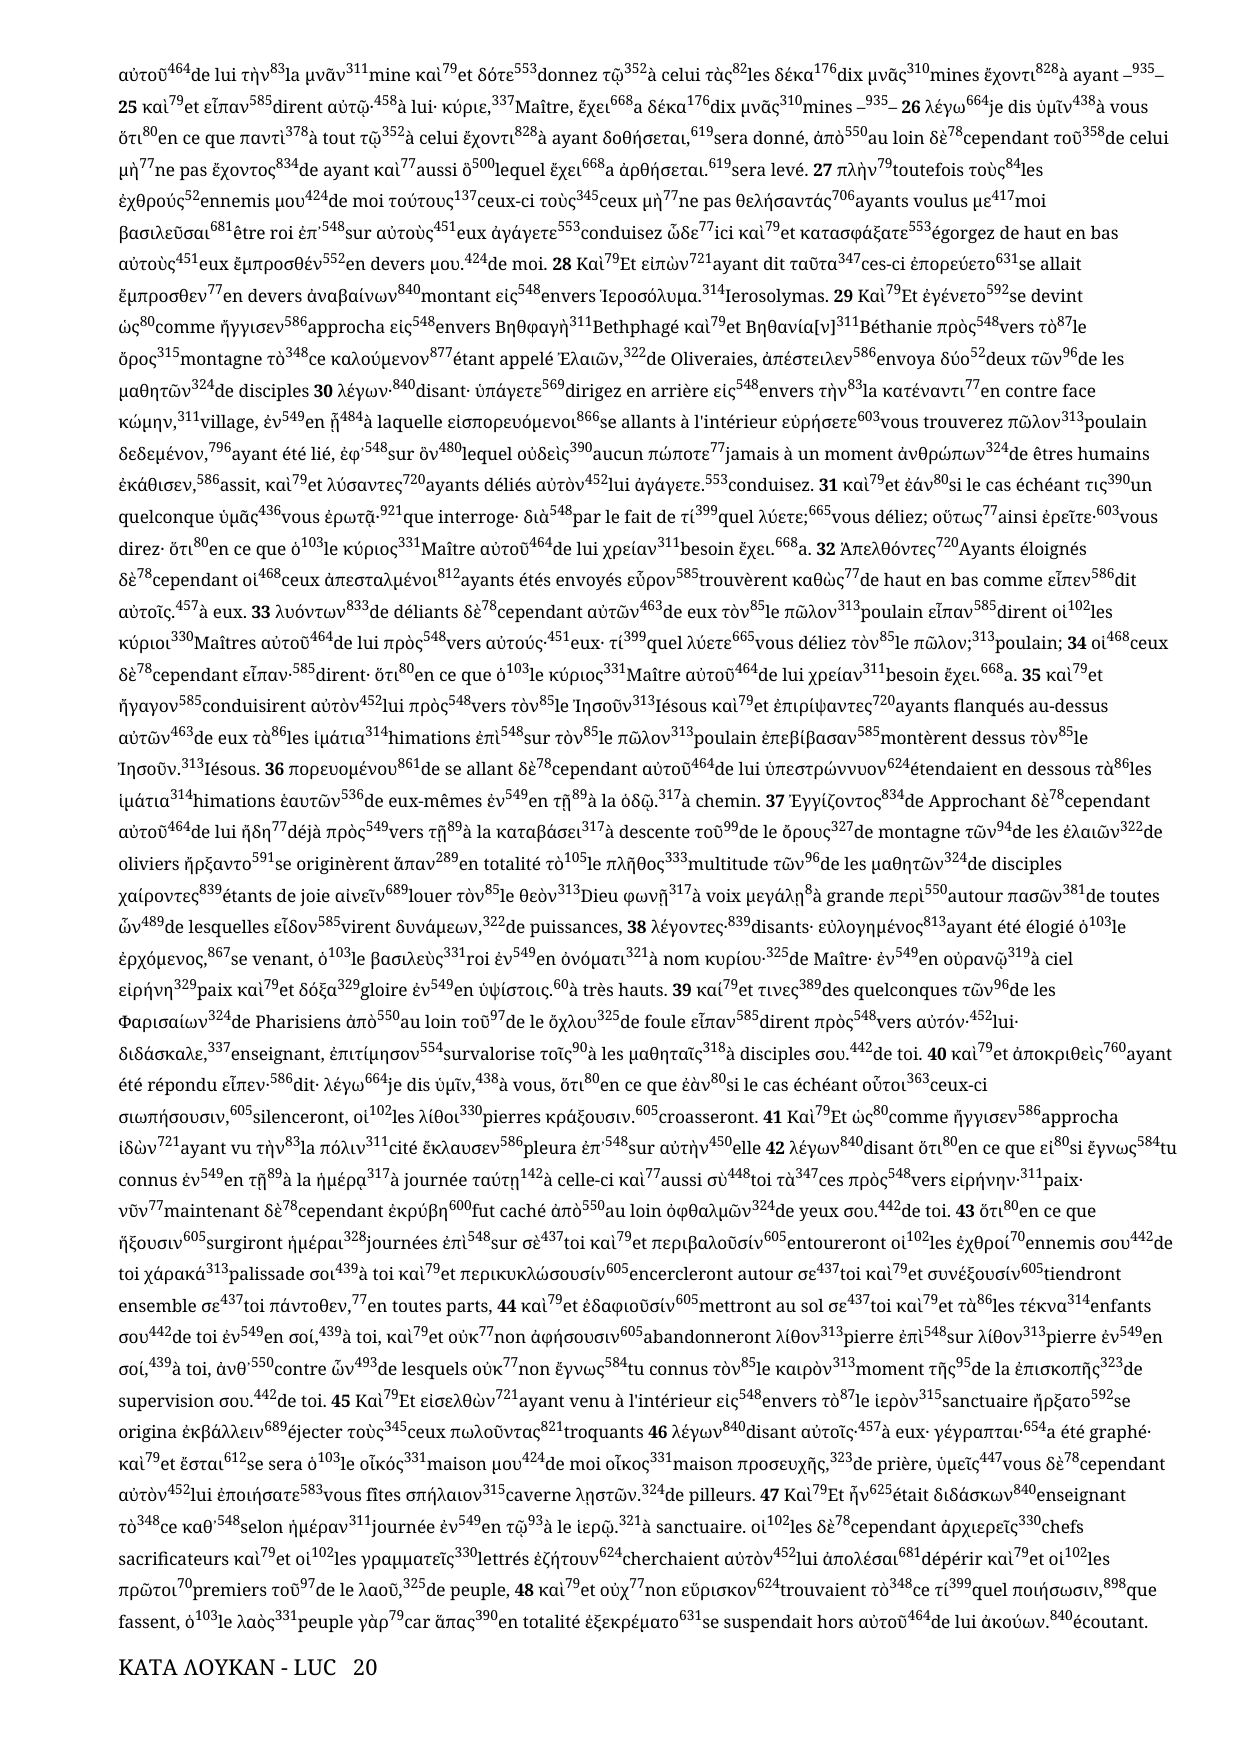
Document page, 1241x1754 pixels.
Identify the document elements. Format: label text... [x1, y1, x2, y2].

text ΚΑΤΑ ΛΟΥΚΑΝ - LUC 20 [118, 1652, 1181, 1682]
text 1 Καὶ79Et εἰσελθὼν721ayant venu à l'intérieur διήρχετο631se passait à travers τὴν83la Ἰεριχώ.311Iéricho. 2 Καὶ79Et ἰδοὺ306voici ἀνὴρ331homme ὀνόματι321à nom καλούμενος891étant appelé Ζακχαῖος,331Zakchaï, καὶ79et αὐτὸς469lui ἦν625était ἀρχιτελώνης331chef publicain καὶ79et αὐτὸς469lui πλούσιος·47riche· 3 καὶ79et ἐζήτει625cherchait ἰδεῖν681voir τὸν85le Ἰησοῦν313Iésous τίς410quel ἐστιν668est καὶ79et οὐκ77non ἠδύνατο631se pouvait ἀπὸ550au loin τοῦ97de le ὄχλου,325de foule, ὅτι80en ce que τῇ89à la ἡλικίᾳ317à âge μικρὸς47petit ἦν.625était. 4 καὶ79et προδραμὼν721ayant couru devant εἰς548envers τὸ348ce ἔμπροσθεν77en devers ἀνέβη586monta ἐπὶ548sur συκομορέαν311sycomore ἵνα80afin que ἴδῃ899que voie αὐτὸν452lui ὅτι80en ce que ἐκείνης356de celle-là ἤμελλεν625imminait διέρχεσθαι.690se passer à travers. 5 καὶ79et ὡς80comme ἦλθεν586vint ἐπὶ548sur τὸν85le τόπον,313lieu, ἀναβλέψας721ayant regardé de bas en haut ὁ103le Ἰησοῦς331Iésous εἶπεν586dit πρὸς548vers αὐτόν·452lui· Ζακχαῖε,337Zakchaï, σπεύσας721ayant hâté κατάβηθι,554descends, σήμερον77aujourd'hui γὰρ79car ἐν549en τῷ91à le οἴκῳ319à maison σου442de toi δεῖ668lie με417moi μεῖναι.681rester. 6 καὶ79et σπεύσας721ayant hâté κατέβη586descendit καὶ79et ὑπεδέξατο592se accepta en dessous αὐτὸν452lui χαίρων.840étant de joie. 7 καὶ79et ἰδόντες720ayants vus πάντες389tous διεγόγγυζον624murmuraient en séparant λέγοντες839disants ὅτι80en ce que παρὰ549à côté ἁμαρτωλῷ10à fauteur ἀνδρὶ319à homme εἰσῆλθεν586vint à l'intérieur καταλῦσαι.681délier vers le bas. 8 σταθεὶς760ayant été dressé δὲ78cependant Ζακχαῖος331Zakchaï εἶπεν586dit πρὸς548vers τὸν85le κύριον·313Maître· ἰδοὺ306voici τὰ86les ἡμίσιά374demis μου424de moi τῶν359de ces ὑπαρχόντων,835de subsistants, κύριε,337Maître, τοῖς90à les πτωχοῖς58à pauvres δίδωμι,664je donne, καὶ79et εἴ80si τινός384de un quelconque τι375un quelconque ἐσυκοφάντησα582j'extorquai ἀποδίδωμι664je redonne τετραπλοῦν.55quadruple. 9 εἶπεν586dit δὲ78cependant πρὸς548vers αὐτὸν452lui ὁ103le Ἰησοῦς331Iésous ὅτι80en ce que σήμερον77aujourd'hui σωτηρία329sauvetage τῷ91à le οἴκῳ319à maison τούτῳ144à celui-ci ἐγένετο,592se devint, καθότι80de haut en bas en ce que καὶ77aussi αὐτὸς469lui υἱὸς331fils Ἀβραάμ325de Abraam ἐστιν·668est· 10 ἦλθεν586vint γὰρ79car ὁ103le υἱὸς331fils τοῦ97de le ἀνθρώπου325de être humain ζητῆσαι681chercher καὶ79et σῶσαι681sauver τὸ348ce ἀπολωλός.772ayant dépéri. 11 Ἀκουόντων833de Écoutants δὲ78cependant αὐτῶν463de eux ταῦτα347ces-ci προσθεὶς721ayant apposé εἶπεν586dit παραβολὴν311parabole διὰ548par le fait de τὸ348ce ἐγγὺς77proche εἶναι689être Ἰερουσαλὴμ323de Ierousalem αὐτὸν452lui καὶ79et δοκεῖν689estimer αὐτοὺς451eux ὅτι80en ce que παραχρῆμα77instantanément μέλλει668immine ἡ101la βασιλεία329royauté τοῦ97de le θεοῦ325de Dieu ἀναφαίνεσθαι.692être apparu en lumière de bas en haut. 12 εἶπεν586dit οὖν·79donc· ἄνθρωπός331être humain τις287un quelconque εὐγενὴς22noble ἐπορεύθη600fut allé εἰς548envers χώραν311région μακρὰν2éloignée λαβεῖν681prendre ἑαυτῷ533à lui-même βασιλείαν311royauté καὶ79et ὑποστρέψαι.681retourner en arrière. 13 καλέσας721ayant appelé δὲ78cependant δέκα178dix δούλους312mâles esclaves ἑαυτοῦ537de lui-même ἔδωκεν586donna αὐτοῖς457à eux δέκα176dix μνᾶς310mines καὶ79et εἶπεν586dit πρὸς548vers αὐτούς·451eux· πραγματεύσασθε557que vous vous affairez ἐν549en ᾧ486à lequel ἔρχομαι.670je me viens. 14 οἱ102les δὲ78cependant πολῖται330citoyens αὐτοῦ464de lui ἐμίσουν624haïssaient αὐτὸν452lui καὶ79et ἀπέστειλαν585envoyèrent πρεσβείαν311ancienneté ὀπίσω552derrière αὐτοῦ464de lui λέγοντες·839disants· οὐ77non θέλομεν663nous voulons τοῦτον346celui-ci βασιλεῦσαι681être roi ἐφ᾽548sur ἡμᾶς.416nous. 15 Καὶ79Et ἐγένετο592se devint ἐν549en τῷ354à ce ἐπανελθεῖν681survenir de bas en haut αὐτὸν452lui λαβόντα707ayant pris τὴν83la βασιλείαν311royauté καὶ79et εἶπεν586dit φωνηθῆναι683être voixé αὐτῷ458à lui τοὺς84les δούλους312mâles esclaves τούτους137ceux-ci οἷς485à lesquels δεδώκει659avait donné τὸ87le ἀργύριον,315objet d'argent, ἵνα80afin que γνοῖ899que connaisse τί399quel διεπραγματεύσαντο.591se entreprirent complètement. 16 παρεγένετο592se devint à côté δὲ78cependant ὁ103le πρῶτος71premier λέγων·840disant· κύριε,337Maître, ἡ101la μνᾶ329mine σου442de toi δέκα50dix προσηργάσατο592se mit au travail vers μνᾶς.310mines. 17 καὶ79et εἶπεν586dit αὐτῷ·458à lui· εὖ,77bien, ἀγαθὲ27bon δοῦλε,337mâle esclave, ὅτι80en ce que ἐν549en ἐλαχίστῳ61à moindre πιστὸς47croyable ἐγένου,590tu te devins, ἴσθι570sois ἐξουσίαν311autorité ἔχων840ayant ἐπάνω552sur le haut δέκα188de dix πόλεων.322de cités. 18 καὶ79et ἦλθεν586vint ὁ103le δεύτερος71deuxième λέγων·840disant· ἡ101la μνᾶ329mine σου,442de toi, κύριε,337Maître, ἐποίησεν586fit πέντε176cinq μνᾶς.310mines. 19 εἶπεν586dit δὲ78cependant καὶ77aussi τούτῳ·352à celui-ci· καὶ77aussi σὺ448toi ἐπάνω552sur le haut γίνου574te deviens πέντε188de cinq πόλεων.322de cités. 20 καὶ79et ὁ103le ἕτερος390autre-différent ἦλθεν586vint λέγων·840disant· κύριε,337Maître, ἰδοὺ306voici ἡ101la μνᾶ329mine σου442de toi ἣν478laquelle εἶχον621j'avais ἀποκειμένην847se couchante loin ἐν549en σουδαρίῳ·321à petit suaire· 21 ἐφοβούμην627je m'effrayais γάρ79car σε,437toi, ὅτι80en ce que ἄνθρωπος331être humain αὐστηρὸς22sévère εἶ,666tu es, αἴρεις666tu lèves ὃ482lequel οὐκ77non ἔθηκας584tu posas καὶ79et θερίζεις666tu moissonnes ὃ482lequel οὐκ77non ἔσπειρας.584tu semas. 22 λέγει668dit αὐτῷ·458à lui· ἐκ550hors τοῦ99de le στόματός327de bouche σου442de toi κρινῶ602je jugerai σε,437toi, πονηρὲ27méchant δοῦλε.337mâle esclave. ᾔδεις657tu avais su ὅτι80en ce que ἐγὼ431moi ἄνθρωπος331être humain αὐστηρός22sévère εἰμι,664je suis, αἴρων840levant ὃ482lequel οὐκ77non ἔθηκα582je posai καὶ79et θερίζων840moissonnant ὃ482lequel οὐκ77non ἔσπειρα;582je semai; 23 καὶ79et διὰ548par le fait de τί399quel οὐκ77non ἔδωκάς584tu donnas μου424de moi τὸ87le ἀργύριον315objet d'argent ἐπὶ548sur τράπεζαν;311table; κἀγὼ431et moi ἐλθὼν721ayant venu σὺν549avec τόκῳ319à production ἂν340le cas échéant αὐτὸ454lui ἔπραξα.582je pratiquai. 24 καὶ79et τοῖς351à ceux παρεστῶσιν773à ayants dressés à côté εἶπεν·586dit· ἄρατε553levez ἀπ᾽550au loin αὐτοῦ464de lui τὴν83la μνᾶν311mine καὶ79et δότε553donnez τῷ352à celui τὰς82les δέκα176dix μνᾶς310mines ἔχοντι828à ayant –935– 25 καὶ79et εἶπαν585dirent αὐτῷ·458à lui· κύριε,337Maître, ἔχει668a δέκα176dix μνᾶς310mines –935– 26 λέγω664je dis ὑμῖν438à vous ὅτι80en ce que παντὶ378à tout τῷ352à celui ἔχοντι828à ayant δοθήσεται,619sera donné, ἀπὸ550au loin δὲ78cependant τοῦ358de celui μὴ77ne pas ἔχοντος834de ayant καὶ77aussi ὃ500lequel ἔχει668a ἀρθήσεται.619sera levé. 27 πλὴν79toutefois τοὺς84les ἐχθρούς52ennemis μου424de moi τούτους137ceux-ci τοὺς345ceux μὴ77ne pas θελήσαντάς706ayants voulus με417moi βασιλεῦσαι681être roi ἐπ᾽548sur αὐτοὺς451eux ἀγάγετε553conduisez ὧδε77ici καὶ79et κατασφάξατε553égorgez de haut en bas αὐτοὺς451eux ἔμπροσθέν552en devers μου.424de moi. 28 Καὶ79Et εἰπὼν721ayant dit ταῦτα347ces-ci ἐπορεύετο631se allait ἔμπροσθεν77en devers ἀναβαίνων840montant εἰς548envers Ἱεροσόλυμα.314Ierosolymas. 29 Καὶ79Et ἐγένετο592se devint ὡς80comme ἤγγισεν586approcha εἰς548envers Βηθφαγὴ311Bethphagé καὶ79et Βηθανία[ν]311Béthanie πρὸς548vers τὸ87le ὄρος315montagne τὸ348ce καλούμενον877étant appelé Ἐλαιῶν,322de Oliveraies, ἀπέστειλεν586envoya δύο52deux τῶν96de les μαθητῶν324de disciples 30 λέγων·840disant· ὑπάγετε569dirigez en arrière εἰς548envers τὴν83la κατέναντι77en contre face κώμην,311village, ἐν549en ᾗ484à laquelle εἰσπορευόμενοι866se allants à l'intérieur εὑρήσετε603vous trouverez πῶλον313poulain δεδεμένον,796ayant été lié, ἐφ᾽548sur ὃν480lequel οὐδεὶς390aucun πώποτε77jamais à un moment ἀνθρώπων324de êtres humains ἐκάθισεν,586assit, καὶ79et λύσαντες720ayants déliés αὐτὸν452lui ἀγάγετε.553conduisez. 31 καὶ79et ἐάν80si le cas échéant τις390un quelconque ὑμᾶς436vous ἐρωτᾷ·921que interroge· διὰ548par le fait de τί399quel λύετε;665vous déliez; οὕτως77ainsi ἐρεῖτε·603vous direz· ὅτι80en ce que ὁ103le κύριος331Maître αὐτοῦ464de lui χρείαν311besoin ἔχει.668a. 32 Ἀπελθόντες720Ayants éloignés δὲ78cependant οἱ468ceux ἀπεσταλμένοι812ayants étés envoyés εὗρον585trouvèrent καθὼς77de haut en bas comme εἶπεν586dit αὐτοῖς.457à eux. 33 λυόντων833de déliants δὲ78cependant αὐτῶν463de eux τὸν85le πῶλον313poulain εἶπαν585dirent οἱ102les κύριοι330Maîtres αὐτοῦ464de lui πρὸς548vers αὐτούς·451eux· τί399quel λύετε665vous déliez τὸν85le πῶλον;313poulain; 34 οἱ468ceux δὲ78cependant εἶπαν·585dirent· ὅτι80en ce que ὁ103le κύριος331Maître αὐτοῦ464de lui χρείαν311besoin ἔχει.668a. 35 καὶ79et ἤγαγον585conduisirent αὐτὸν452lui πρὸς548vers τὸν85le Ἰησοῦν313Iésous καὶ79et ἐπιρίψαντες720ayants flanqués au-dessus αὐτῶν463de eux τὰ86les ἱμάτια314himations ἐπὶ548sur τὸν85le πῶλον313poulain ἐπεβίβασαν585montèrent dessus τὸν85le Ἰησοῦν.313Iésous. 36 πορευομένου861de se allant δὲ78cependant αὐτοῦ464de lui ὑπεστρώννυον624étendaient en dessous τὰ86les ἱμάτια314himations ἑαυτῶν536de eux-mêmes ἐν549en τῇ89à la ὁδῷ.317à chemin. 37 Ἐγγίζοντος834de Approchant δὲ78cependant αὐτοῦ464de lui ἤδη77déjà πρὸς549vers τῇ89à la καταβάσει317à descente τοῦ99de le ὄρους327de montagne τῶν94de les ἐλαιῶν322de oliviers ἤρξαντο591se originèrent ἅπαν289en totalité τὸ105le πλῆθος333multitude τῶν96de les μαθητῶν324de disciples χαίροντες839étants de joie αἰνεῖν689louer τὸν85le θεὸν313Dieu φωνῇ317à voix μεγάλῃ8à grande περὶ550autour πασῶν381de toutes ὧν489de lesquelles εἶδον585virent δυνάμεων,322de puissances, 38 λέγοντες·839disants· εὐλογημένος813ayant été élogié ὁ103le ἐρχόμενος,867se venant, ὁ103le βασιλεὺς331roi ἐν549en ὀνόματι321à nom κυρίου·325de Maître· ἐν549en οὐρανῷ319à ciel εἰρήνη329paix καὶ79et δόξα329gloire ἐν549en ὑψίστοις.60à très hauts. 39 καί79et τινες389des quelconques τῶν96de les Φαρισαίων324de Pharisiens ἀπὸ550au loin τοῦ97de le ὄχλου325de foule εἶπαν585dirent πρὸς548vers αὐτόν·452lui· διδάσκαλε,337enseignant, ἐπιτίμησον554survalorise τοῖς90à les μαθηταῖς318à disciples σου.442de toi. 40 καὶ79et ἀποκριθεὶς760ayant été répondu εἶπεν·586dit· λέγω664je dis ὑμῖν,438à vous, ὅτι80en ce que ἐὰν80si le cas échéant οὗτοι363ceux-ci σιωπήσουσιν,605silenceront, οἱ102les λίθοι330pierres κράξουσιν.605croasseront. 41 Καὶ79Et ὡς80comme ἤγγισεν586approcha ἰδὼν721ayant vu τὴν83la πόλιν311cité ἔκλαυσεν586pleura ἐπ᾽548sur αὐτὴν450elle 42 λέγων840disant ὅτι80en ce que εἰ80si ἔγνως584tu connus ἐν549en τῇ89à la ἡμέρᾳ317à journée ταύτῃ142à celle-ci καὶ77aussi σὺ448toi τὰ347ces πρὸς548vers εἰρήνην·311paix· νῦν77maintenant δὲ78cependant ἐκρύβη600fut caché ἀπὸ550au loin ὀφθαλμῶν324de yeux σου.442de toi. 43 ὅτι80en ce que ἥξουσιν605surgiront ἡμέραι328journées ἐπὶ548sur σὲ437toi καὶ79et περιβαλοῦσίν605entoureront οἱ102les ἐχθροί70ennemis σου442de toi χάρακά313palissade σοι439à toi καὶ79et περικυκλώσουσίν605encercleront autour σε437toi καὶ79et συνέξουσίν605tiendront ensemble σε437toi πάντοθεν,77en toutes parts, 44 καὶ79et ἐδαφιοῦσίν605mettront au sol σε437toi καὶ79et τὰ86les τέκνα314enfants σου442de toi ἐν549en σοί,439à toi, καὶ79et οὐκ77non ἀφήσουσιν605abandonneront λίθον313pierre ἐπὶ548sur λίθον313pierre ἐν549en σοί,439à toi, ἀνθ᾽550contre ὧν493de lesquels οὐκ77non ἔγνως584tu connus τὸν85le καιρὸν313moment τῆς95de la ἐπισκοπῆς323de supervision σου.442de toi. 45 Καὶ79Et εἰσελθὼν721ayant venu à l'intérieur εἰς548envers τὸ87le ἱερὸν315sanctuaire ἤρξατο592se origina ἐκβάλλειν689éjecter τοὺς345ceux πωλοῦντας821troquants 46 λέγων840disant αὐτοῖς·457à eux· γέγραπται·654a été graphé· καὶ79et ἔσται612se sera ὁ103le οἶκός331maison μου424de moi οἶκος331maison προσευχῆς,323de prière, ὑμεῖς447vous δὲ78cependant αὐτὸν452lui ἐποιήσατε583vous fîtes σπήλαιον315caverne λῃστῶν.324de pilleurs. 47 Καὶ79Et ἦν625était διδάσκων840enseignant τὸ348ce καθ᾽548selon ἡμέραν311journée ἐν549en τῷ93à le ἱερῷ.321à sanctuaire. οἱ102les δὲ78cependant ἀρχιερεῖς330chefs sacrificateurs καὶ79et οἱ102les γραμματεῖς330lettrés ἐζήτουν624cherchaient αὐτὸν452lui ἀπολέσαι681dépérir καὶ79et οἱ102les πρῶτοι70premiers τοῦ97de le λαοῦ,325de peuple, 48 καὶ79et οὐχ77non εὕρισκον624trouvaient τὸ348ce τί399quel ποιήσωσιν,898que fassent, ὁ103le λαὸς331peuple γὰρ79car ἅπας390en totalité ἐξεκρέματο631se suspendait hors αὐτοῦ464de lui ἀκούων.840écoutant. [118, 59, 1181, 1633]
